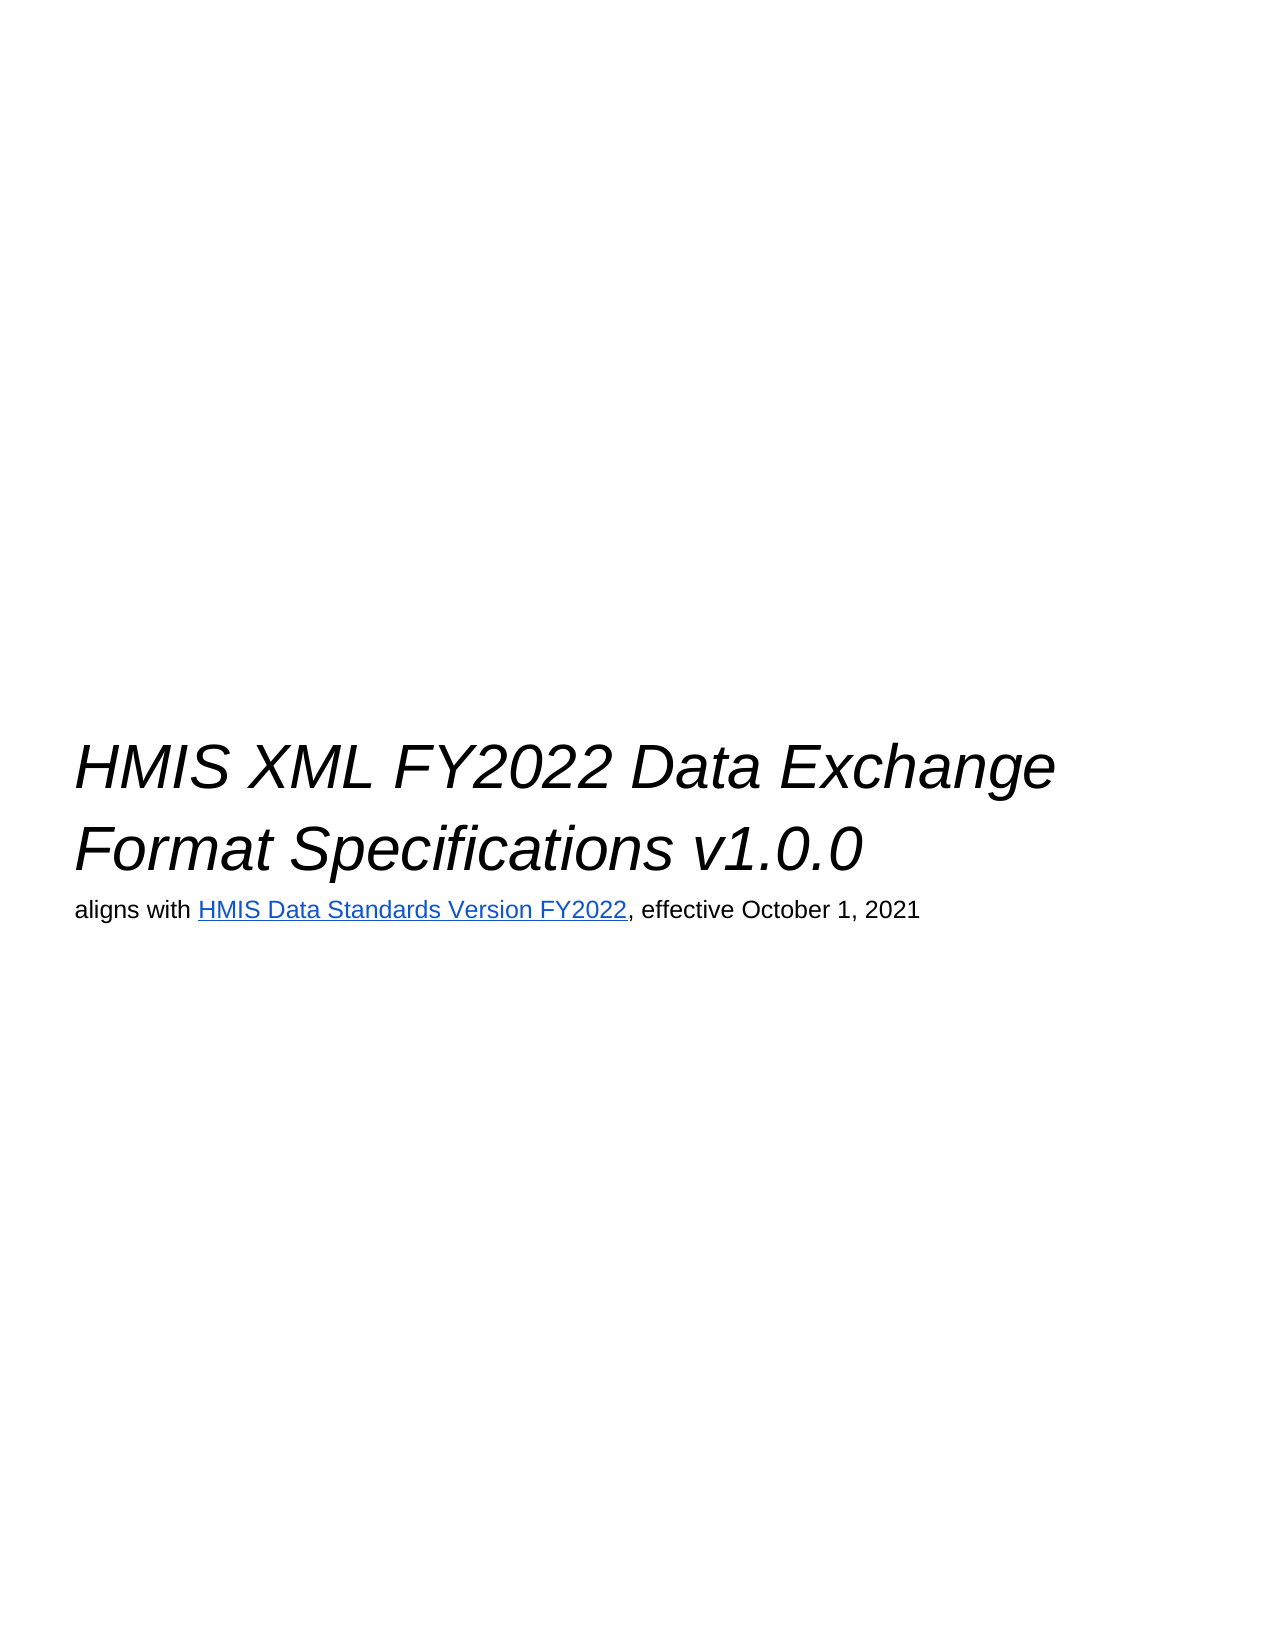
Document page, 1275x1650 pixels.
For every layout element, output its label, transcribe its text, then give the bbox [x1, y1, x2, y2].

title aligns with HMIS Data Standards Version FY2022, effective October 1, 2021 [74, 895, 1200, 923]
title HMIS XML FY2022 Data Exchange Format Specifications v1.0.0 [74, 729, 1200, 884]
